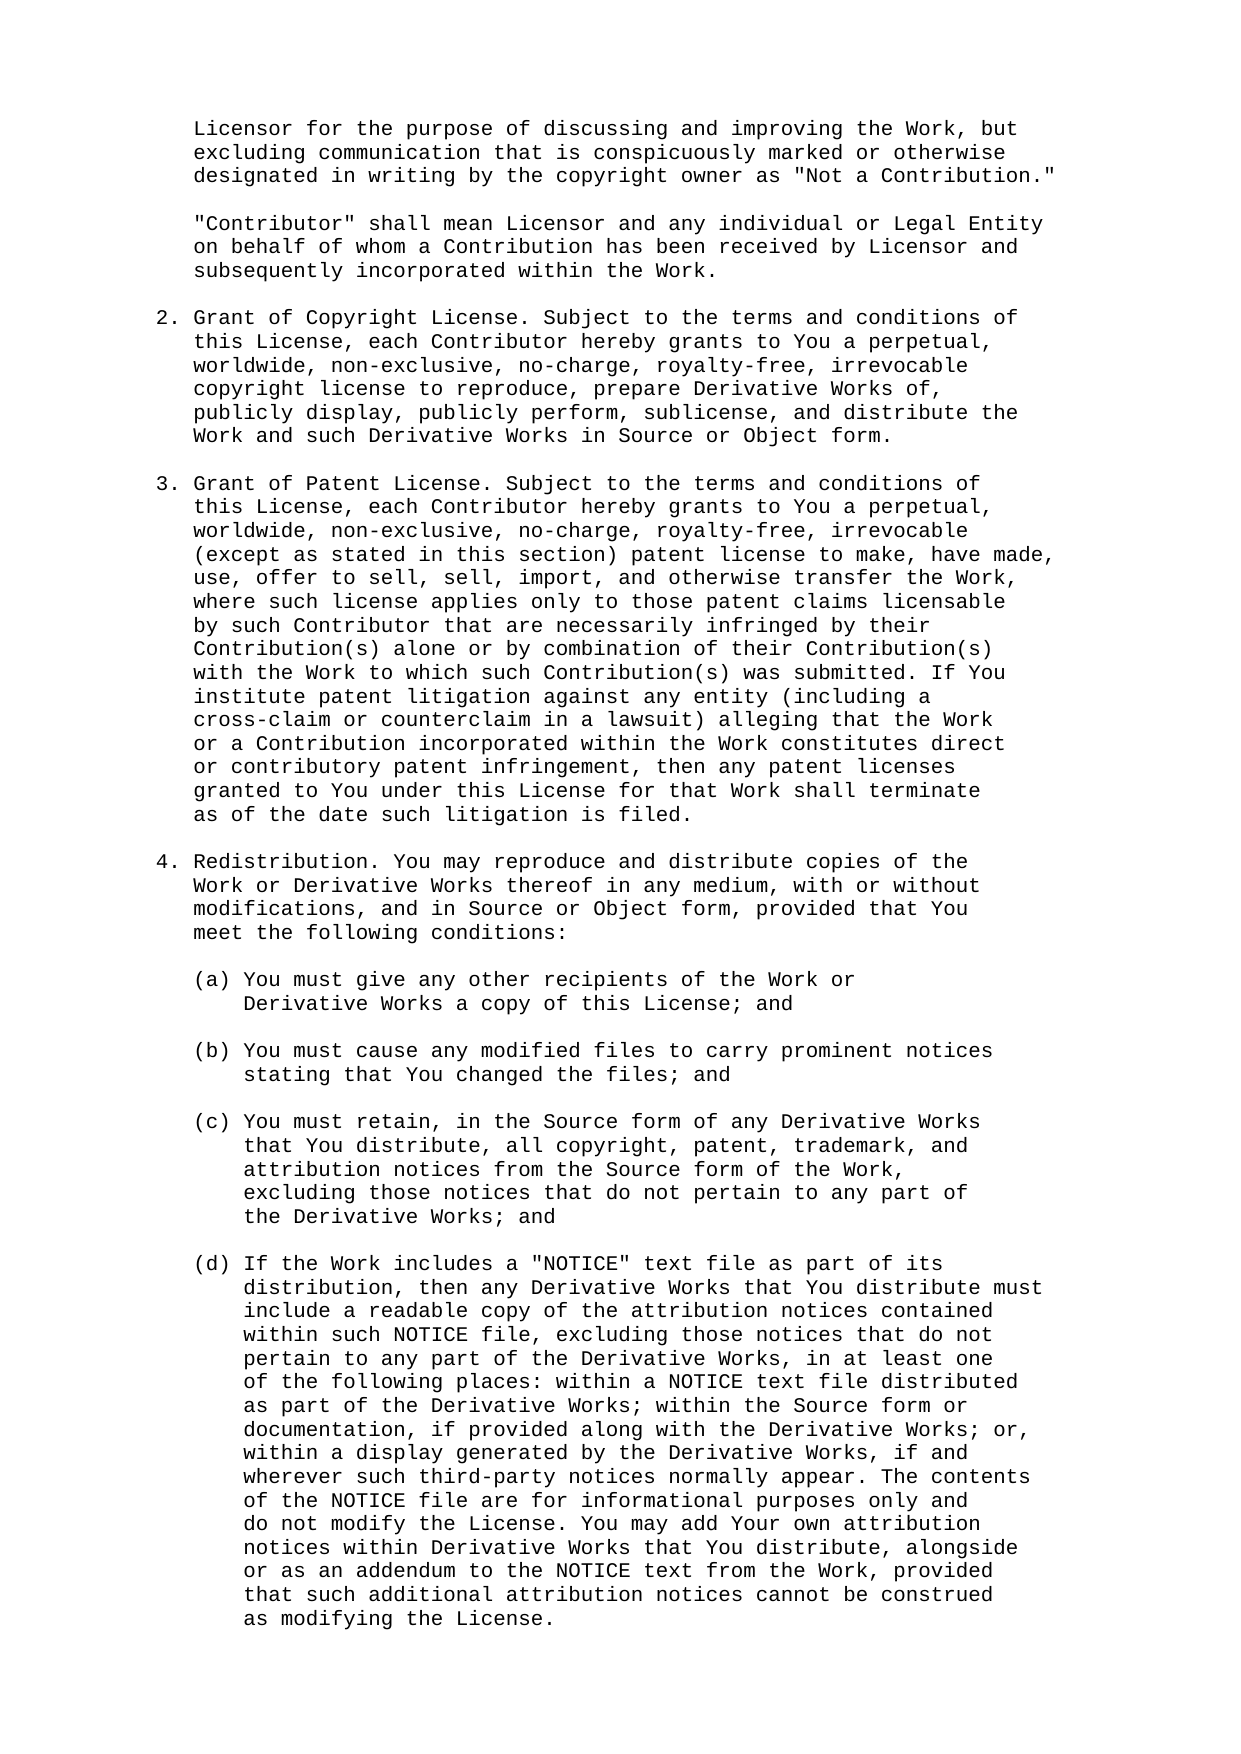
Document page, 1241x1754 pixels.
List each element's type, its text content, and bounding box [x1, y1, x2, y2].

text do not modify the License. You may add Your own attribution [118, 1513, 1122, 1537]
text granted to You under this License for that Work shall terminate [118, 780, 1122, 804]
text on behalf of whom a Contribution has been received by Licensor and [118, 236, 1122, 260]
text Derivative Works a copy of this License; and [118, 993, 1122, 1017]
text pertain to any part of the Derivative Works, in at least one [118, 1348, 1122, 1371]
text worldwide, non-exclusive, no-charge, royalty-free, irrevocable [118, 354, 1122, 378]
text (b) You must cause any modified files to carry prominent notices [118, 1040, 1122, 1064]
text stating that You changed the files; and [118, 1064, 1122, 1088]
text that such additional attribution notices cannot be construed [118, 1584, 1122, 1608]
text where such license applies only to those patent claims licensable [118, 591, 1122, 615]
text as of the date such litigation is filed. [118, 804, 1122, 827]
text designated in writing by the copyright owner as "Not a Contribution." [118, 165, 1122, 189]
text excluding those notices that do not pertain to any part of [118, 1182, 1122, 1206]
text as part of the Derivative Works; within the Source form or [118, 1395, 1122, 1419]
text of the NOTICE file are for informational purposes only and [118, 1489, 1122, 1513]
text meet the following conditions: [118, 922, 1122, 946]
text this License, each Contributor hereby grants to You a perpetual, [118, 496, 1122, 520]
text within a display generated by the Derivative Works, if and [118, 1442, 1122, 1466]
text copyright license to reproduce, prepare Derivative Works of, [118, 378, 1122, 402]
text wherever such third-party notices normally appear. The contents [118, 1466, 1122, 1489]
text (a) You must give any other recipients of the Work or [118, 969, 1122, 993]
text (c) You must retain, in the Source form of any Derivative Works [118, 1111, 1122, 1135]
text attribution notices from the Source form of the Work, [118, 1158, 1122, 1182]
text excluding communication that is conspicuously marked or otherwise [118, 142, 1122, 165]
text use, offer to sell, sell, import, and otherwise transfer the Work, [118, 567, 1122, 591]
text 3. Grant of Patent License. Subject to the terms and conditions of [118, 473, 1122, 496]
text documentation, if provided along with the Derivative Works; or, [118, 1419, 1122, 1442]
text as modifying the License. [118, 1608, 1122, 1631]
text the Derivative Works; and [118, 1206, 1122, 1229]
text 2. Grant of Copyright License. Subject to the terms and conditions of [118, 307, 1122, 331]
text cross-claim or counterclaim in a lawsuit) alleging that the Work [118, 709, 1122, 733]
text Licensor for the purpose of discussing and improving the Work, but [118, 118, 1122, 142]
text that You distribute, all copyright, patent, trademark, and [118, 1135, 1122, 1158]
text subsequently incorporated within the Work. [118, 260, 1122, 284]
text or contributory patent infringement, then any patent licenses [118, 757, 1122, 780]
text 4. Redistribution. You may reproduce and distribute copies of the [118, 851, 1122, 875]
text Work and such Derivative Works in Source or Object form. [118, 426, 1122, 449]
text of the following places: within a NOTICE text file distributed [118, 1371, 1122, 1395]
text distribution, then any Derivative Works that You distribute must [118, 1277, 1122, 1300]
text within such NOTICE file, excluding those notices that do not [118, 1324, 1122, 1348]
text by such Contributor that are necessarily infringed by their [118, 615, 1122, 638]
text modifications, and in Source or Object form, provided that You [118, 898, 1122, 922]
text worldwide, non-exclusive, no-charge, royalty-free, irrevocable [118, 520, 1122, 544]
text include a readable copy of the attribution notices contained [118, 1300, 1122, 1324]
text Work or Derivative Works thereof in any medium, with or without [118, 875, 1122, 898]
text institute patent litigation against any entity (including a [118, 686, 1122, 709]
text Contribution(s) alone or by combination of their Contribution(s) [118, 638, 1122, 662]
text or a Contribution incorporated within the Work constitutes direct [118, 733, 1122, 757]
text or as an addendum to the NOTICE text from the Work, provided [118, 1561, 1122, 1584]
text publicly display, publicly perform, sublicense, and distribute the [118, 402, 1122, 426]
text (d) If the Work includes a "NOTICE" text file as part of its [118, 1253, 1122, 1277]
text (except as stated in this section) patent license to make, have made, [118, 544, 1122, 567]
text "Contributor" shall mean Licensor and any individual or Legal Entity [118, 213, 1122, 236]
text with the Work to which such Contribution(s) was submitted. If You [118, 662, 1122, 686]
text notices within Derivative Works that You distribute, alongside [118, 1537, 1122, 1561]
text this License, each Contributor hereby grants to You a perpetual, [118, 331, 1122, 354]
